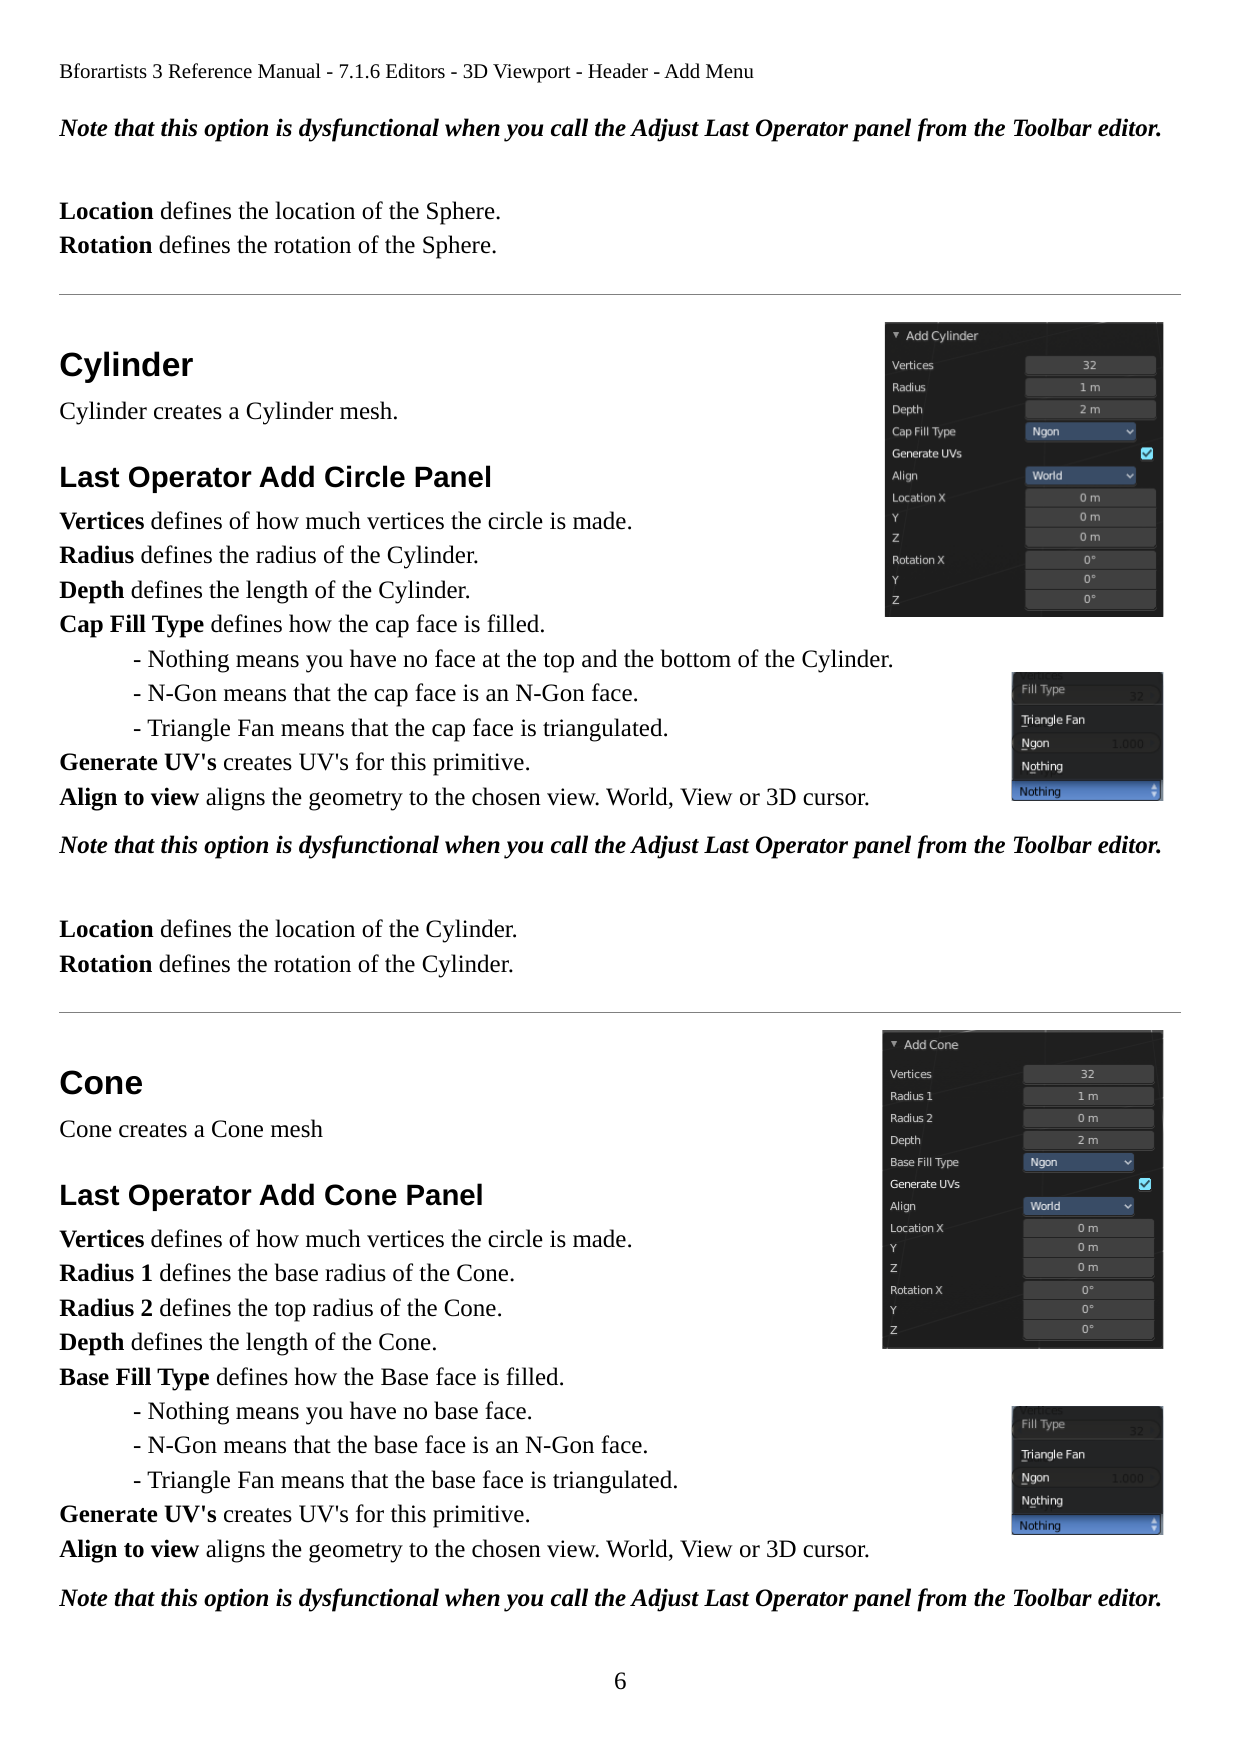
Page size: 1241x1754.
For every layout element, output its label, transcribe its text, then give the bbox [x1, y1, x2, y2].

text Note that this option is dysfunctional when you call the Adjust Last Operator panel from the Toolbar editor. [59, 831, 1181, 859]
text Vertices defines of how much vertices the circle is made. Radius defines the radius of the Cylinder. Depth defines the length of the Cylinder. Cap Fill Type defines how the cap face is filled. - Nothing means you have no face at the top and the bottom of the Cylinder. - N-Gon means that the cap face is an N-Gon face. - Triangle Fan means that the cap face is triangulated. Generate UV's creates UV's for this primitive. Align to view aligns the geometry to the chosen view. World, View or 3D cursor. [59, 506, 1181, 810]
picture [882, 1030, 1164, 1349]
subtitle Last Operator Add Cone Panel [59, 1177, 882, 1211]
picture [1011, 672, 1164, 801]
text Vertices defines of how much vertices the circle is made. Radius 1 defines the base radius of the Cone. Radius 2 defines the top radius of the Cone. Depth defines the length of the Cone. Base Fill Type defines how the Base face is filled. - Nothing means you have no base face. - N-Gon means that the base face is an N-Gon face. - Triangle Fan means that the base face is triangulated. Generate UV's creates UV's for this primitive. Align to view aligns the geometry to the chosen view. World, View or 3D cursor. [59, 1224, 1181, 1563]
picture [884, 322, 1164, 617]
text Cylinder creates a Cylinder mesh. [59, 396, 884, 424]
subtitle Cone [59, 1063, 882, 1101]
subtitle [1164, 1063, 1181, 1101]
text Cone creates a Cone mesh [59, 1114, 882, 1143]
subtitle [1164, 1177, 1181, 1211]
text Location defines the location of the Cylinder. Rotation defines the rotation of the Cylinder. [59, 880, 1181, 977]
text Location defines the location of the Sphere. Rotation defines the rotation of the Sphere. [59, 162, 1181, 259]
text [1164, 1114, 1181, 1143]
text Note that this option is dysfunctional when you call the Adjust Last Operator panel from the Toolbar editor. [59, 113, 1181, 141]
text Note that this option is dysfunctional when you call the Adjust Last Operator panel from the Toolbar editor. [59, 1583, 1181, 1612]
picture [1011, 1406, 1164, 1535]
subtitle Cylinder [59, 345, 884, 383]
subtitle Last Operator Add Circle Panel [59, 459, 884, 493]
subtitle [1164, 345, 1181, 383]
